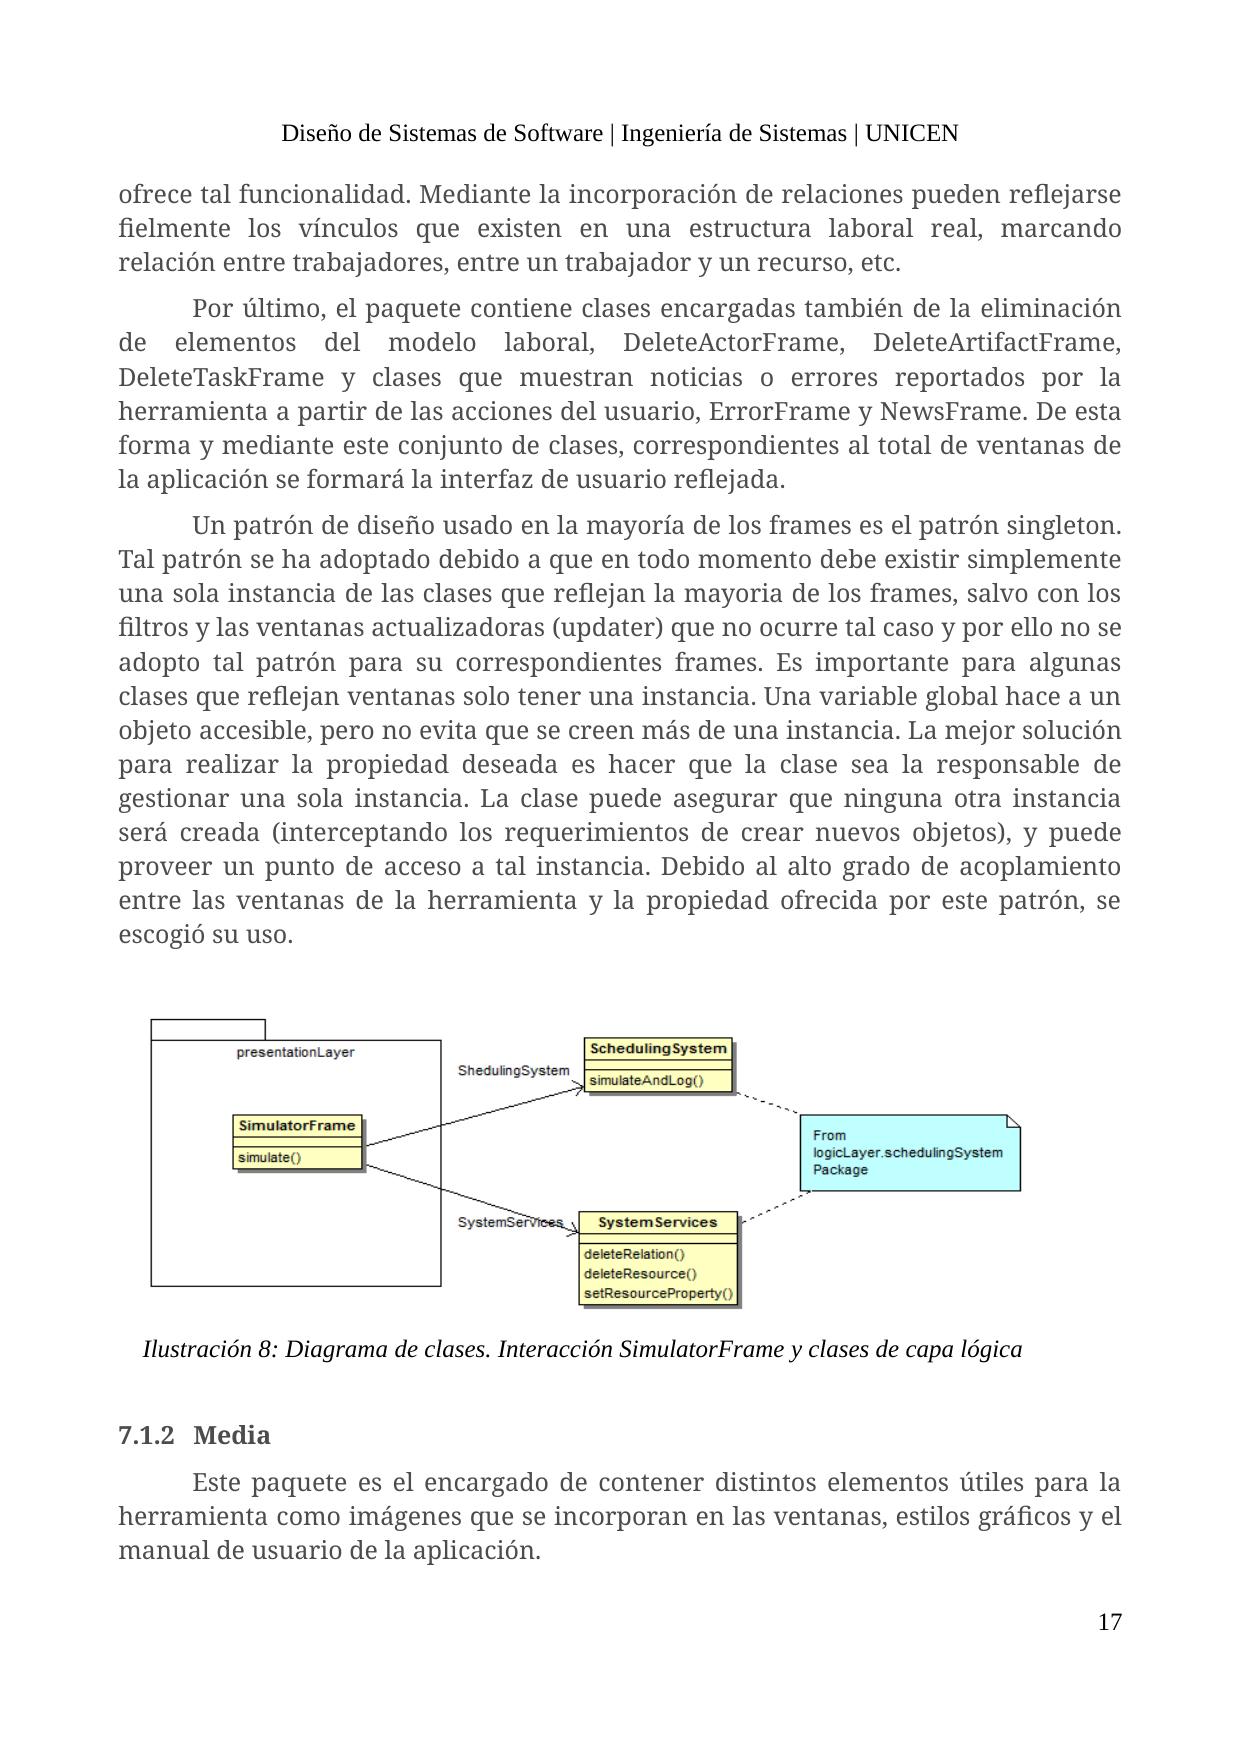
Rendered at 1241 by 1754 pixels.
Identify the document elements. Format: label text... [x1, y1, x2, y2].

text Ilustración 8: Diagrama de clases. Interacción SimulatorFrame y clases de capa lógica [120, 1334, 1047, 1362]
picture [136, 986, 1032, 1325]
text Un patrón de diseño usado en la mayoría de los frames es el patrón singleton. Tal patrón se ha adoptado debido a que en todo momento debe existir simplemente una sola instancia de las clases que reflejan la mayoria de los frames, salvo con los filtros y las ventanas actualizadoras (updater) que no ocurre tal caso y por ello no se adopto tal patrón para su correspondientes frames. Es importante para algunas clases que reflejan ventanas solo tener una instancia. Una variable global hace a un objeto accesible, pero no evita que se creen más de una instancia. La mejor solución para realizar la propiedad deseada es hacer que la clase sea la responsable de gestionar una sola instancia. La clase puede asegurar que ninguna otra instancia será creada (interceptando los requerimientos de crear nuevos objetos), y puede proveer un punto de acceso a tal instancia. Debido al alto grado de acoplamiento entre las ventanas de la herramienta y la propiedad ofrecida por este patrón, se escogió su uso. [118, 508, 1122, 951]
text Por último, el paquete contiene clases encargadas también de la eliminación de elementos del modelo laboral, DeleteActorFrame, DeleteArtifactFrame, DeleteTaskFrame y clases que muestran noticias o errores reportados por la herramienta a partir de las acciones del usuario, ErrorFrame y NewsFrame. De esta forma y mediante este conjunto de clases, correspondientes al total de ventanas de la aplicación se formará la interfaz de usuario reflejada. [118, 291, 1122, 495]
text Este paquete es el encargado de contener distintos elementos útiles para la herramienta como imágenes que se incorporan en las ventanas, estilos gráficos y el manual de usuario de la aplicación. [118, 1464, 1122, 1567]
subtitle Media [118, 1418, 1122, 1452]
text ofrece tal funcionalidad. Mediante la incorporación de relaciones pueden reflejarse fielmente los vínculos que existen en una estructura laboral real, marcando relación entre trabajadores, entre un trabajador y un recurso, etc. [118, 176, 1122, 278]
